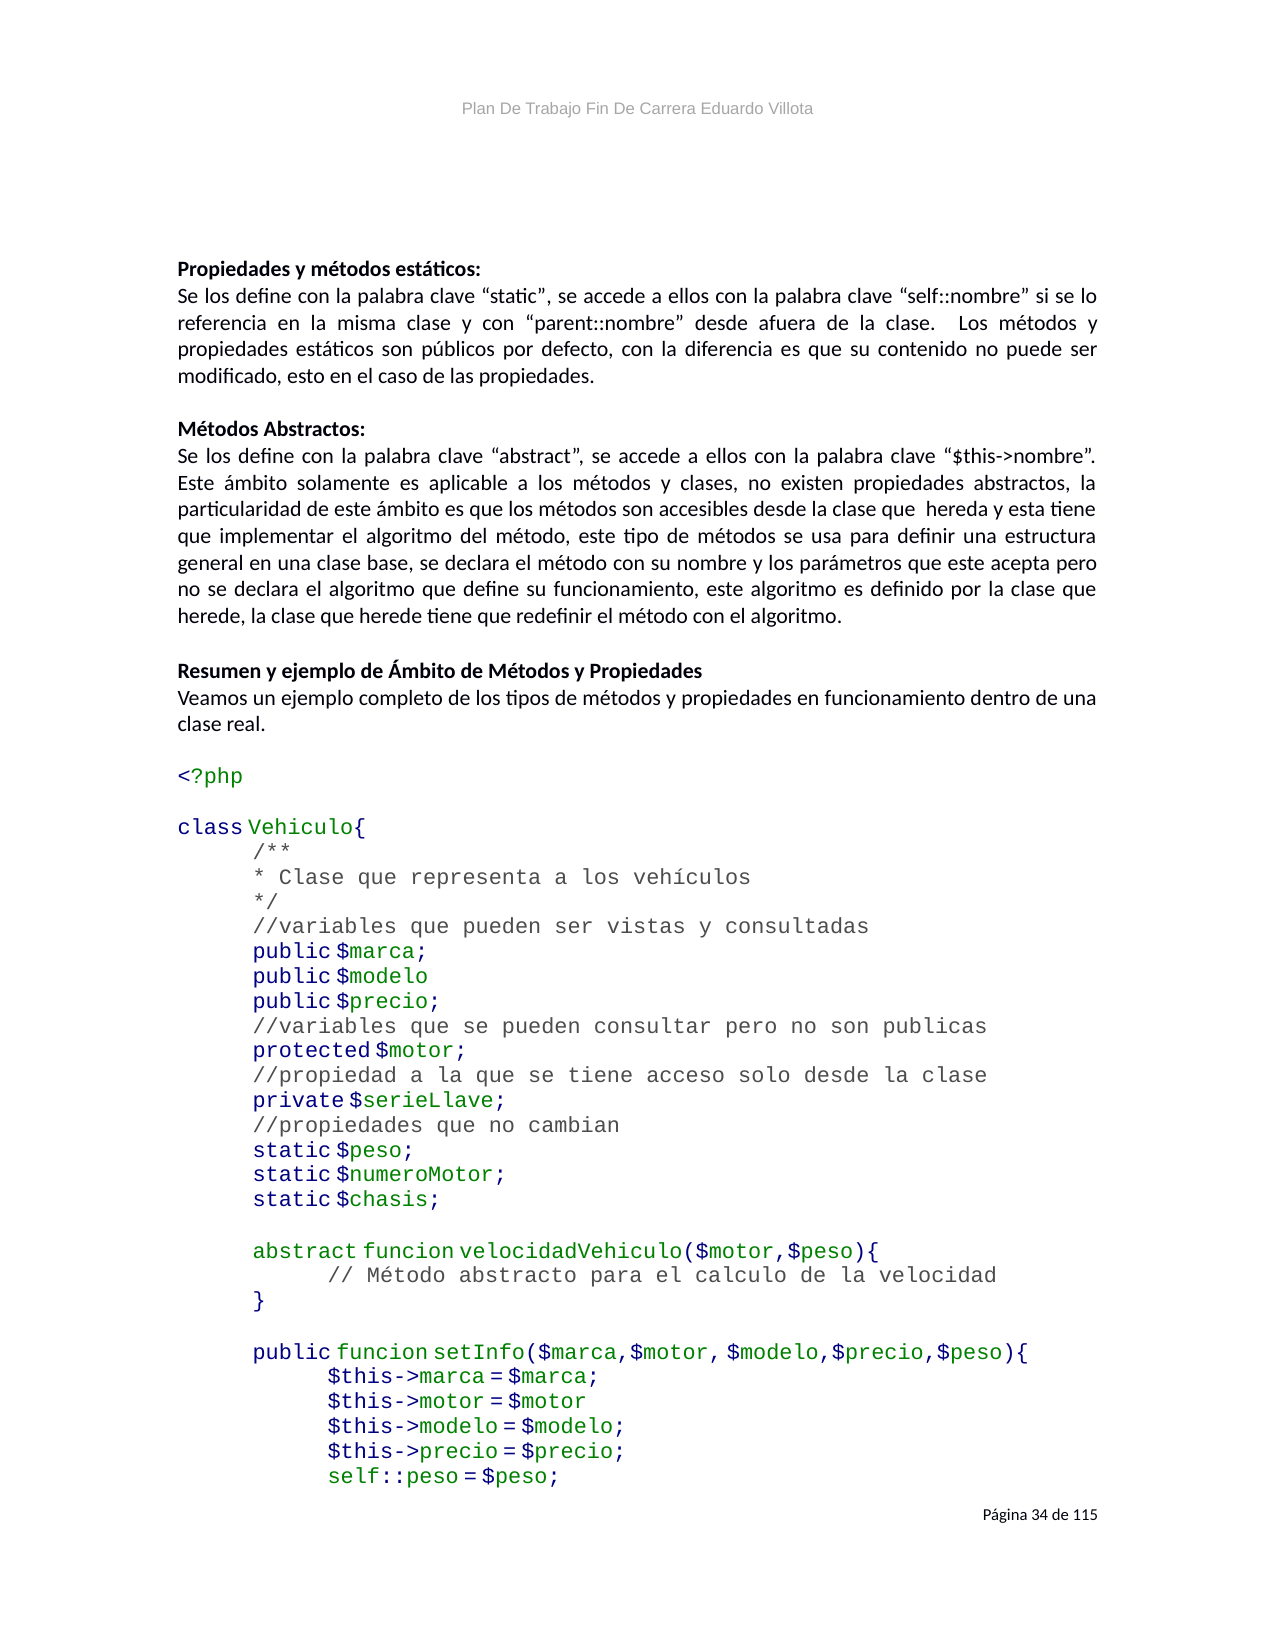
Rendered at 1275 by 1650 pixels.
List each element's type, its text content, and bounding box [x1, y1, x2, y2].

text //variables que pueden ser vistas y consultadas [177, 916, 1098, 940]
text static $peso; [177, 1139, 1098, 1163]
text */ [177, 891, 1098, 916]
text $this->precio = $precio; [177, 1440, 1098, 1465]
text Métodos Abstractos: [177, 416, 1098, 442]
text public $precio; [177, 990, 1098, 1015]
text Resumen y ejemplo de Ámbito de Métodos y Propiedades [177, 657, 1098, 684]
text static $numeroMotor; [177, 1163, 1098, 1188]
text Propiedades y métodos estáticos: [177, 256, 1098, 282]
text self::peso = $peso; [177, 1465, 1098, 1489]
text } [177, 1289, 1098, 1314]
text public funcion setInfo($marca,$motor, $modelo,$precio,$peso){ [177, 1341, 1098, 1366]
text * Clase que representa a los vehículos [177, 866, 1098, 891]
text public $modelo [177, 965, 1098, 990]
text Se los define con la palabra clave “static”, se accede a ellos con la palabra clave “self::nombre” si se lo referencia en la misma clase y con “parent::nombre” desde afuera de la clase. Los métodos y propiedades estáticos son públicos por defecto, con la diferencia es que su contenido no puede ser modificado, esto en el caso de las propiedades. [177, 282, 1098, 389]
text $this->modelo = $modelo; [177, 1415, 1098, 1440]
text <?php [177, 765, 1098, 790]
text protected $motor; [177, 1039, 1098, 1064]
text static $chasis; [177, 1188, 1098, 1213]
text Veamos un ejemplo completo de los tipos de métodos y propiedades en funcionamiento dentro de una clase real. [177, 684, 1098, 737]
text Se los define con la palabra clave “abstract”, se accede a ellos con la palabra clave “$this->nombre”. Este ámbito solamente es aplicable a los métodos y clases, no existen propiedades abstractos, la particularidad de este ámbito es que los métodos son accesibles desde la clase que hereda y esta tiene que implementar el algoritmo del método, este tipo de métodos se usa para definir una estructura general en una clase base, se declara el método con su nombre y los parámetros que este acepta pero no se declara el algoritmo que define su funcionamiento, este algoritmo es definido por la clase que herede, la clase que herede tiene que redefinir el método con el algoritmo. [177, 442, 1098, 629]
text class Vehiculo{ [177, 816, 1098, 841]
text public $marca; [177, 940, 1098, 965]
text $this->motor = $motor [177, 1390, 1098, 1415]
text //propiedad a la que se tiene acceso solo desde la clase [177, 1064, 1098, 1089]
text /** [177, 841, 1098, 866]
text abstract funcion velocidadVehiculo($motor,$peso){ [177, 1240, 1098, 1264]
text //propiedades que no cambian [177, 1114, 1098, 1139]
text private $serieLlave; [177, 1089, 1098, 1114]
text $this->marca = $marca; [177, 1366, 1098, 1390]
text // Método abstracto para el calculo de la velocidad [177, 1264, 1098, 1289]
text //variables que se pueden consultar pero no son publicas [177, 1015, 1098, 1039]
